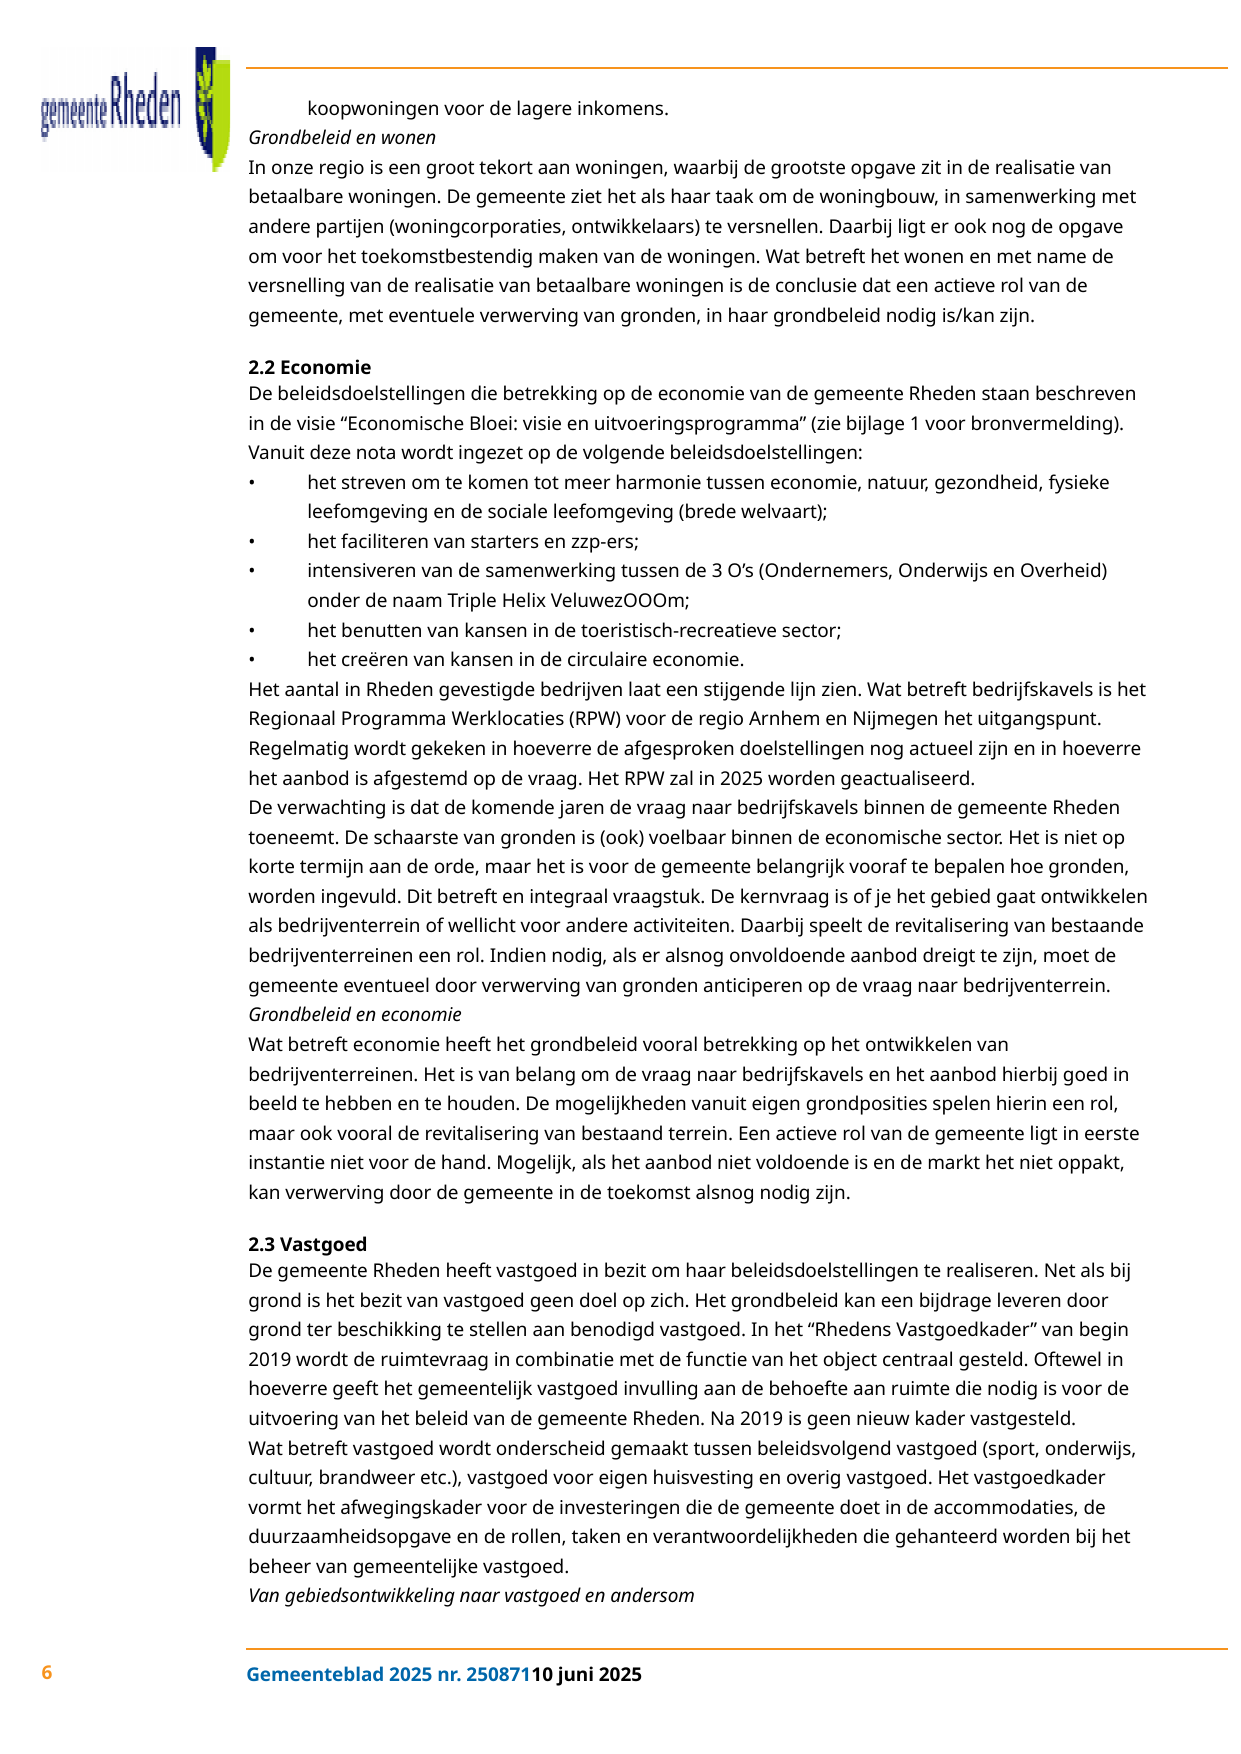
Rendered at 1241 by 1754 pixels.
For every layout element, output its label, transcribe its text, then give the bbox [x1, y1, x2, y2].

text De beleidsdoelstellingen die betrekking op de economie van de gemeente Rheden staan beschreven in de visie “Economische Bloei: visie en uitvoeringsprogramma” (zie bijlage 1 voor bronvermelding). Vanuit deze nota wordt ingezet op de volgende beleidsdoelstellingen: [248, 380, 1152, 465]
text 2.2 Economie [248, 352, 1152, 380]
list het benutten van kansen in de toeristisch-recreatieve sector; [248, 617, 1152, 643]
list het streven om te komen tot meer harmonie tussen economie, natuur, gezondheid, fysieke leefomgeving en de sociale leefomgeving (brede welvaart); [248, 469, 1152, 524]
table_header Grondbeleid en wonen In onze regio is een groot tekort aan woningen, waarbij de grootste opgave zit in de realisatie van betaalbare woningen. De gemeente ziet het als haar taak om de woningbouw, in samenwerking met andere partijen (woningcorporaties, ontwikkelaars) te versnellen. Daarbij ligt er ook nog de opgave om voor het toekomstbestendig maken van de woningen. Wat betreft het wonen en met name de versnelling van de realisatie van betaalbare woningen is de conclusie dat een actieve rol van de gemeente, met eventuele verwerving van gronden, in haar grondbeleid nodig is/kan zijn. [248, 125, 1152, 328]
picture [41, 47, 231, 172]
list het faciliteren van starters en zzp-ers; [248, 528, 1152, 554]
list het creëren van kansen in de circulaire economie. [248, 646, 1152, 672]
list koopwoningen voor de lagere inkomens. [248, 95, 1152, 121]
text Het aantal in Rheden gevestigde bedrijven laat een stijgende lijn zien. Wat betreft bedrijfskavels is het Regionaal Programma Werklocaties (RPW) voor de regio Arnhem en Nijmegen het uitgangspunt. Regelmatig wordt gekeken in hoeverre de afgesproken doelstellingen nog actueel zijn en in hoeverre het aanbod is afgestemd op de vraag. Het RPW zal in 2025 worden geactualiseerd. [248, 676, 1152, 791]
text Wat betreft vastgoed wordt onderscheid gemaakt tussen beleidsvolgend vastgoed (sport, onderwijs, cultuur, brandweer etc.), vastgoed voor eigen huisvesting en overig vastgoed. Het vastgoedkader vormt het afwegingskader voor de investeringen die de gemeente doet in de accommodaties, de duurzaamheidsopgave en de rollen, taken en verantwoordelijkheden die gehanteerd worden bij het beheer van gemeentelijke vastgoed. [248, 1435, 1152, 1579]
table_header Grondbeleid en economie Wat betreft economie heeft het grondbeleid vooral betrekking op het ontwikkelen van bedrijventerreinen. Het is van belang om de vraag naar bedrijfskavels en het aanbod hierbij goed in beeld te hebben en te houden. De mogelijkheden vanuit eigen grondposities spelen hierin een rol, maar ook vooral de revitalisering van bestaand terrein. Een actieve rol van de gemeente ligt in eerste instantie niet voor de hand. Mogelijk, als het aanbod niet voldoende is en de markt het niet oppakt, kan verwerving door de gemeente in de toekomst alsnog nodig zijn. [248, 1002, 1152, 1205]
list intensiveren van de samenwerking tussen de 3 O’s (Ondernemers, Onderwijs en Overheid) onder de naam Triple Helix VeluwezOOOm; [248, 558, 1152, 613]
text De verwachting is dat de komende jaren de vraag naar bedrijfskavels binnen de gemeente Rheden toeneemt. De schaarste van gronden is (ook) voelbaar binnen de economische sector. Het is niet op korte termijn aan de orde, maar het is voor de gemeente belangrijk vooraf te bepalen hoe gronden, worden ingevuld. Dit betreft en integraal vraagstuk. De kernvraag is of je het gebied gaat ontwikkelen als bedrijventerrein of wellicht voor andere activiteiten. Daarbij speelt de revitalisering van bestaande bedrijventerreinen een rol. Indien nodig, als er alsnog onvoldoende aanbod dreigt te zijn, moet de gemeente eventueel door verwerving van gronden anticiperen op de vraag naar bedrijventerrein. [248, 794, 1152, 998]
text De gemeente Rheden heeft vastgoed in bezit om haar beleidsdoelstellingen te realiseren. Net als bij grond is het bezit van vastgoed geen doel op zich. Het grondbeleid kan een bijdrage leveren door grond ter beschikking te stellen aan benodigd vastgoed. In het “Rhedens Vastgoedkader” van begin 2019 wordt de ruimtevraag in combinatie met de functie van het object centraal gesteld. Oftewel in hoeverre geeft het gemeentelijk vastgoed invulling aan de behoefte aan ruimte die nodig is voor de uitvoering van het beleid van de gemeente Rheden. Na 2019 is geen nieuw kader vastgesteld. [248, 1257, 1152, 1431]
text Van gebiedsontwikkeling naar vastgoed en andersom [248, 1583, 1152, 1608]
text 2.3 Vastgoed [248, 1229, 1152, 1257]
